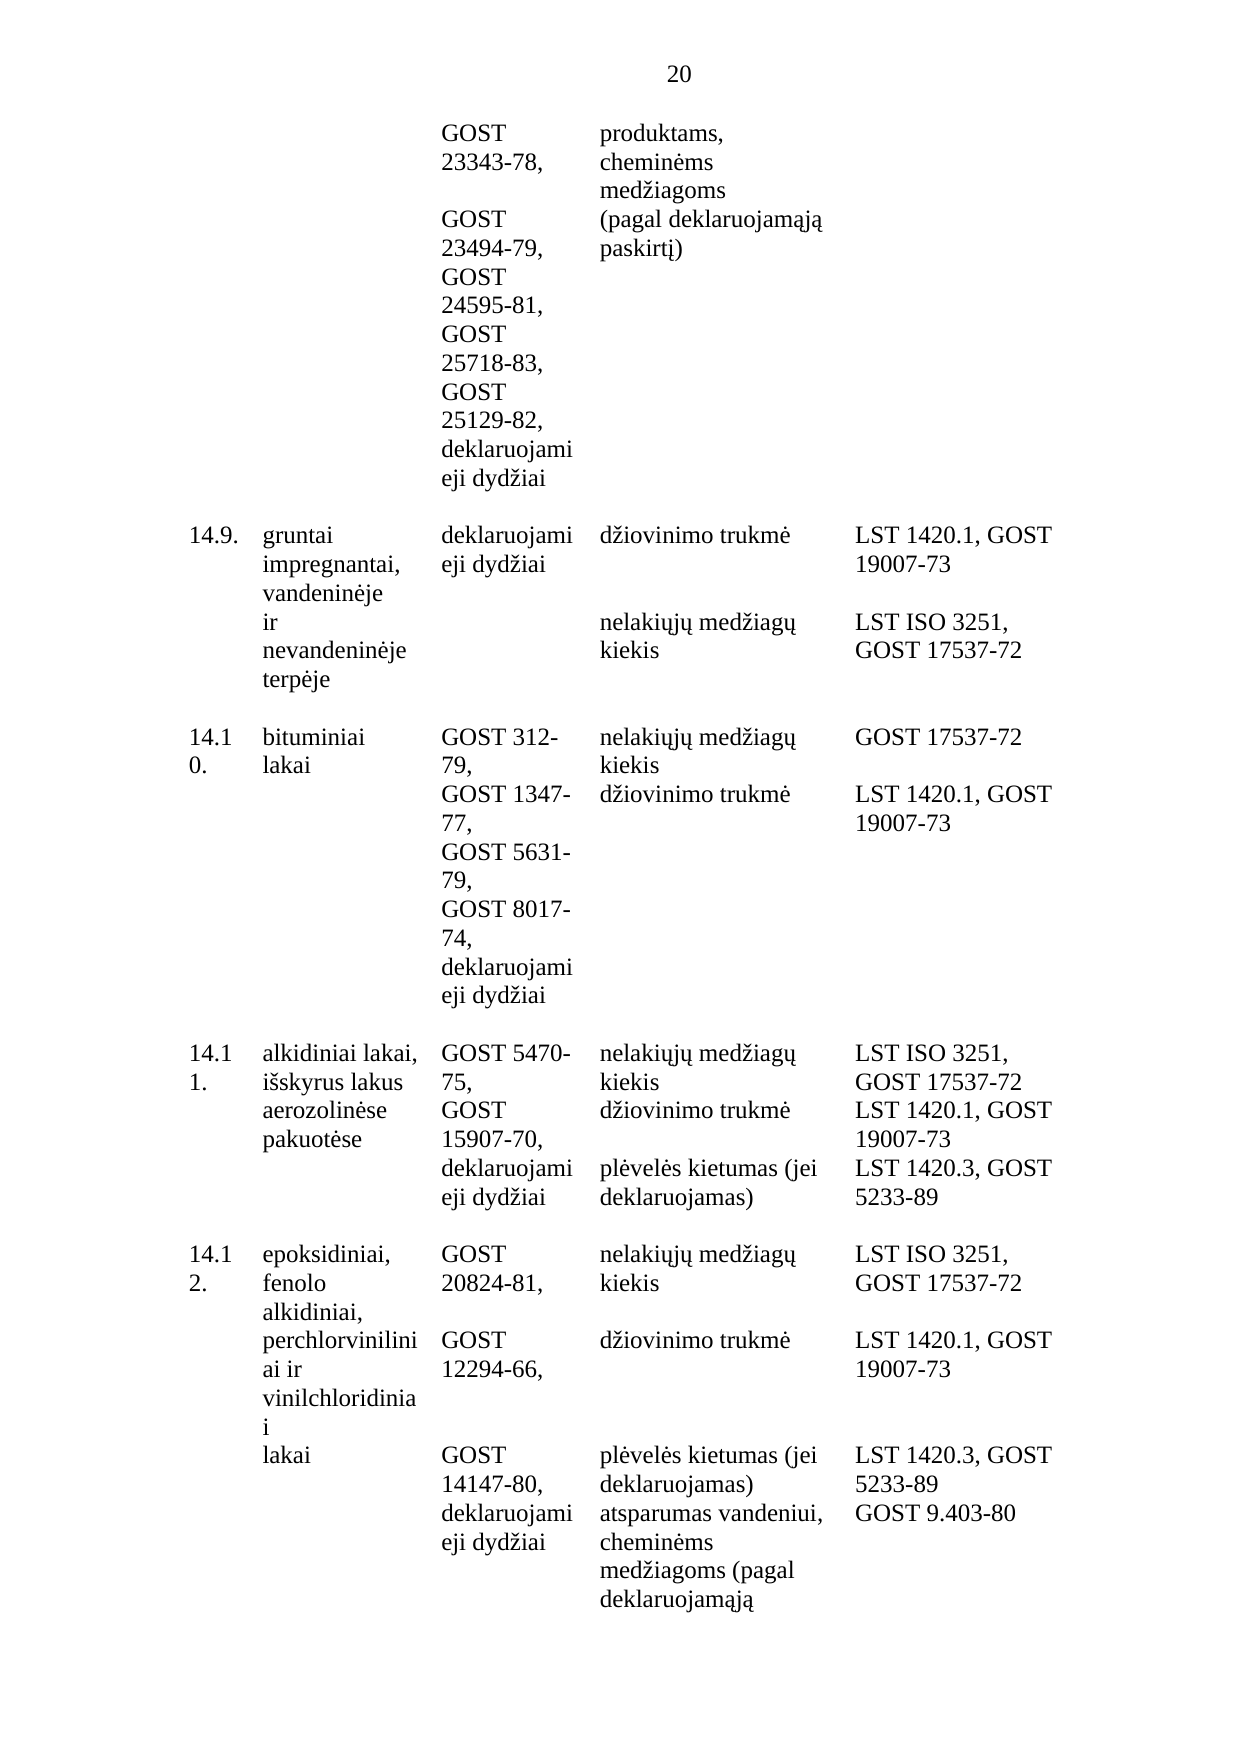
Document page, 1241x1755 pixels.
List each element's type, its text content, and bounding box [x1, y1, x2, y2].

table_cell [251, 693, 430, 722]
table_cell [251, 894, 430, 952]
table_cell [177, 1326, 251, 1441]
table_cell nelakiųjų medžiagų kiekis [588, 1038, 844, 1096]
table_cell gost 312-79, [430, 722, 588, 779]
table_cell [177, 204, 251, 262]
table_cell LST ISO 3251, gost 17537-72 [844, 607, 1075, 693]
table_cell [177, 492, 251, 521]
table_cell gost 25129-82, [430, 377, 588, 434]
table_cell gost 5470-75, [430, 1038, 588, 1096]
table_cell [177, 1441, 251, 1498]
table_cell plėvelės kietumas (jei deklaruojamas) [588, 1441, 844, 1498]
table_cell 14.11. [177, 1038, 251, 1096]
table_cell [844, 1009, 1075, 1038]
table_cell nelakiųjų medžiagų kiekis [588, 722, 844, 779]
table_cell [1075, 118, 1181, 204]
table_cell 14.9. [177, 521, 251, 607]
table_cell [177, 779, 251, 837]
table_cell aerozolinėse pakuotėse [251, 1096, 430, 1153]
table_cell [177, 693, 251, 722]
table_cell [1075, 1038, 1181, 1096]
table_cell [251, 1498, 430, 1556]
table_cell [844, 377, 1075, 434]
table_cell gost 14147-80, [430, 1441, 588, 1498]
table_cell gost 1347-77, [430, 779, 588, 837]
table_cell džiovinimo trukmė [588, 521, 844, 607]
table_cell bituminiai lakai [251, 722, 430, 779]
table_cell gost 23343-78, [430, 118, 588, 204]
table_cell [844, 204, 1075, 262]
table_cell LST 1420.3, GOST 5233-89 [844, 1441, 1075, 1498]
table_cell [1075, 1239, 1181, 1326]
table_cell perchlorviniliniai ir vinilchloridiniai [251, 1326, 430, 1441]
table_cell [177, 262, 251, 319]
table_cell [844, 952, 1075, 1009]
table_cell [1075, 1498, 1181, 1556]
table_cell [251, 434, 430, 492]
table_cell gost 9.403-80 [844, 1498, 1075, 1556]
table_cell [588, 492, 844, 521]
table_cell [1075, 377, 1181, 434]
table_cell [1075, 1211, 1181, 1239]
table_cell [1075, 894, 1181, 952]
table_cell nelakiųjų medžiagų kiekis [588, 1239, 844, 1326]
table_cell [844, 492, 1075, 521]
table_cell lst 1420.1, gost 19007-73 [844, 1096, 1075, 1153]
table_cell [1075, 779, 1181, 837]
table_cell [251, 204, 430, 262]
table_cell [430, 693, 588, 722]
table_cell epoksidiniai, fenolo alkidiniai, [251, 1239, 430, 1326]
table_cell [251, 1153, 430, 1211]
table_cell [1075, 319, 1181, 377]
table_cell [251, 492, 430, 521]
table_cell [430, 492, 588, 521]
table_cell [588, 319, 844, 377]
table_cell [588, 434, 844, 492]
table_cell deklaruojamieji dydžiai [430, 521, 588, 607]
table_cell deklaruojamieji dydžiai [430, 1153, 588, 1211]
table_cell [844, 894, 1075, 952]
table_cell [177, 1009, 251, 1038]
table_cell [251, 837, 430, 894]
table_cell [588, 262, 844, 319]
table_cell [1075, 1009, 1181, 1038]
table_cell [588, 952, 844, 1009]
table_cell [1075, 1441, 1181, 1498]
table_cell LST ISO 3251, gost 17537-72 [844, 1239, 1075, 1326]
table_cell [251, 319, 430, 377]
table_cell [588, 1009, 844, 1038]
table_cell (pagal deklaruojamąją paskirtį) [588, 204, 844, 262]
table_cell [251, 118, 430, 204]
table_cell [844, 118, 1075, 204]
table_cell gost 23494-79, [430, 204, 588, 262]
table_cell [1075, 952, 1181, 1009]
table_cell [251, 1009, 430, 1038]
table_cell [844, 1556, 1075, 1613]
table_cell [430, 1556, 588, 1613]
table_cell medžiagoms (pagal deklaruojamąją [588, 1556, 844, 1613]
table_cell deklaruojamieji dydžiai [430, 1498, 588, 1556]
table_cell gost 15907-70, [430, 1096, 588, 1153]
table_cell [588, 837, 844, 894]
table_cell [844, 434, 1075, 492]
table_cell gost 20824-81, [430, 1239, 588, 1326]
table_cell [251, 377, 430, 434]
table_cell [1075, 1096, 1181, 1153]
table_cell [1075, 492, 1181, 521]
table_cell [430, 1009, 588, 1038]
table_cell [177, 434, 251, 492]
table_cell [844, 837, 1075, 894]
table_cell gost 12294-66, [430, 1326, 588, 1441]
table_cell LST 1420.3, GOST 5233-89 [844, 1153, 1075, 1211]
table_cell [1075, 693, 1181, 722]
table_cell gruntai impregnantai, vandeninėje [251, 521, 430, 607]
table_cell deklaruojamieji dydžiai [430, 952, 588, 1009]
table_cell [177, 894, 251, 952]
table_cell [430, 607, 588, 693]
table_cell [251, 262, 430, 319]
table_cell [1075, 837, 1181, 894]
table_cell lst 1420.1, gost 19007-73 [844, 779, 1075, 837]
table_cell [588, 894, 844, 952]
table_cell [588, 693, 844, 722]
table_cell [177, 377, 251, 434]
table_cell [177, 319, 251, 377]
table_cell [251, 952, 430, 1009]
table_cell [1075, 1556, 1181, 1613]
table_cell [177, 1556, 251, 1613]
table_cell [177, 607, 251, 693]
table_cell [588, 377, 844, 434]
table_cell alkidiniai lakai, išskyrus lakus [251, 1038, 430, 1096]
table_cell [177, 118, 251, 204]
table_cell džiovinimo trukmė [588, 1096, 844, 1153]
table_cell [1075, 607, 1181, 693]
table_cell nelakiųjų medžiagų kiekis [588, 607, 844, 693]
table_cell gost 17537-72 [844, 722, 1075, 779]
table_cell [1075, 1153, 1181, 1211]
table_cell [588, 1211, 844, 1239]
table_cell produktams, cheminėms medžiagoms [588, 118, 844, 204]
table_cell [844, 693, 1075, 722]
table_cell džiovinimo trukmė [588, 779, 844, 837]
table_cell [177, 1211, 251, 1239]
table_cell ir nevandeninėje terpėje [251, 607, 430, 693]
table_cell 14.10. [177, 722, 251, 779]
table_cell [844, 1211, 1075, 1239]
table_cell [1075, 262, 1181, 319]
table_cell [177, 1498, 251, 1556]
table_cell [251, 1211, 430, 1239]
table_cell [844, 319, 1075, 377]
table_cell [177, 1153, 251, 1211]
table_cell atsparumas vandeniui, cheminėms [588, 1498, 844, 1556]
table_cell [1075, 521, 1181, 607]
table_cell [430, 1211, 588, 1239]
table_cell [844, 262, 1075, 319]
table_cell lst 1420.1, gost 19007-73 [844, 1326, 1075, 1441]
table_cell [1075, 434, 1181, 492]
table_cell [251, 1556, 430, 1613]
table_cell plėvelės kietumas (jei deklaruojamas) [588, 1153, 844, 1211]
table_cell [177, 837, 251, 894]
table_cell [177, 1096, 251, 1153]
table_cell 14.12. [177, 1239, 251, 1326]
table_cell [251, 779, 430, 837]
table_cell gost 8017-74, [430, 894, 588, 952]
table_cell gost 5631-79, [430, 837, 588, 894]
table_cell [1075, 1326, 1181, 1441]
table_cell gost 25718-83, [430, 319, 588, 377]
table_cell [1075, 722, 1181, 779]
table_cell LST 1420.1, GOST 19007-73 [844, 521, 1075, 607]
table_cell džiovinimo trukmė [588, 1326, 844, 1441]
table_cell gost 24595-81, [430, 262, 588, 319]
table_cell [1075, 204, 1181, 262]
table_cell lakai [251, 1441, 430, 1498]
table_cell [177, 952, 251, 1009]
table_cell deklaruojamieji dydžiai [430, 434, 588, 492]
table_cell LST ISO 3251, gost 17537-72 [844, 1038, 1075, 1096]
